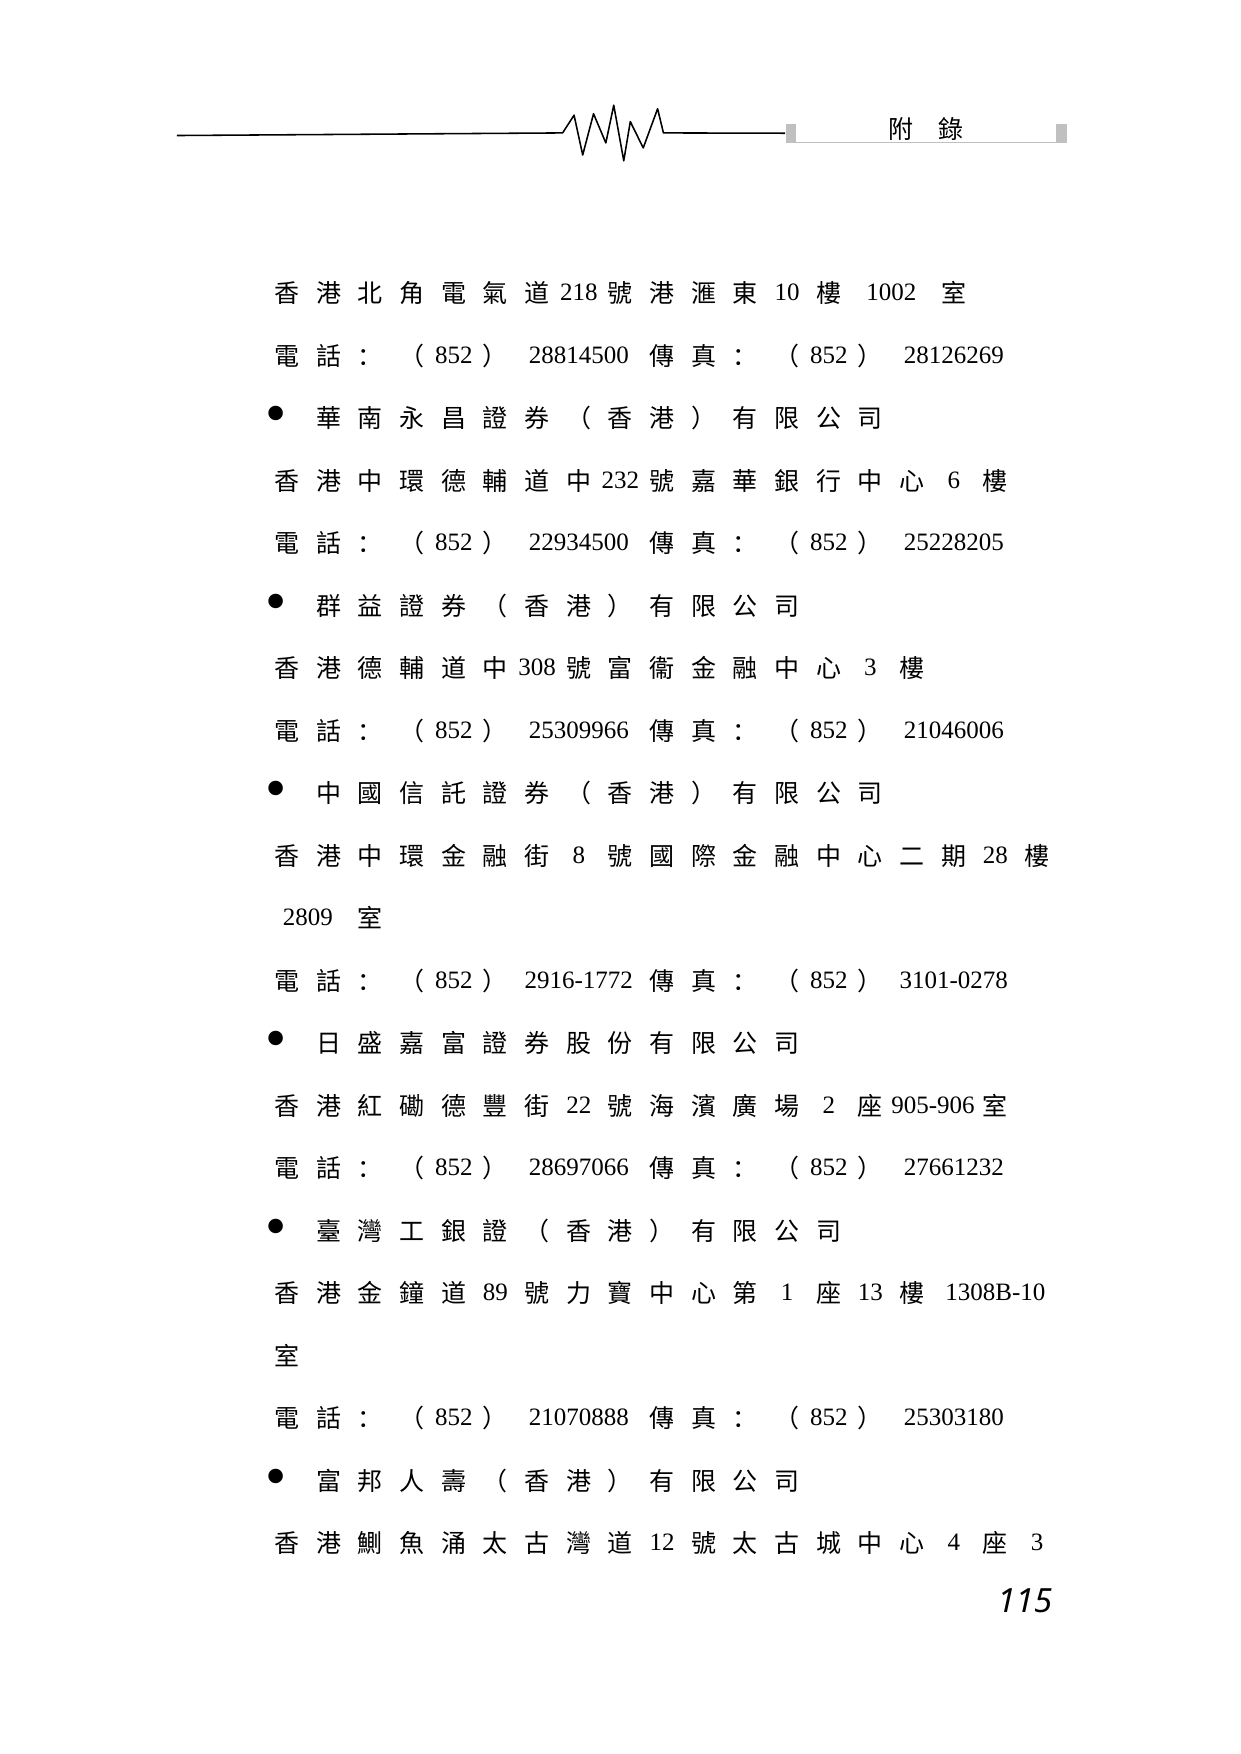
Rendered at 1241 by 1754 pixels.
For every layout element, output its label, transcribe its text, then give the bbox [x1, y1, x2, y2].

text 香港德輔道中308號富衞金融中心3樓 [262, 625, 1058, 688]
text 香港中環金融街8號國際金融中心二期28樓2809室 [262, 813, 1058, 938]
text 電話：（852）22934500傳真：（852）25228205 [262, 500, 1058, 563]
text 香港紅磡德豐街22號海濱廣場2座905-906室 [262, 1063, 1058, 1125]
text 香港北角電氣道218號港滙東10樓1002室 [262, 250, 1058, 313]
text 香港鰂魚涌太古灣道12號太古城中心4座3 [262, 1500, 1058, 1563]
list 華南永昌證券（香港）有限公司 [242, 375, 1058, 438]
text 電話：（852）21070888傳真：（852）25303180 [262, 1375, 1058, 1438]
text 電話：（852）25309966傳真：（852）21046006 [262, 688, 1058, 750]
text 香港中環德輔道中232號嘉華銀行中心6樓 [262, 438, 1058, 500]
text 電話：（852）28814500傳真：（852）28126269 [262, 313, 1058, 375]
list 群益證券（香港）有限公司 [242, 563, 1058, 625]
text 電話：（852）2916-1772傳真：（852）3101-0278 [262, 938, 1058, 1000]
list 中國信託證券（香港）有限公司 [242, 750, 1058, 813]
list 富邦人壽（香港）有限公司 [242, 1438, 1058, 1500]
list 日盛嘉富證券股份有限公司 [242, 1000, 1058, 1063]
text 電話：（852）28697066傳真：（852）27661232 [262, 1125, 1058, 1188]
text 香港金鐘道89號力寶中心第1座13樓1308B-10室 [262, 1250, 1058, 1375]
list 臺灣工銀證（香港）有限公司 [242, 1188, 1058, 1250]
